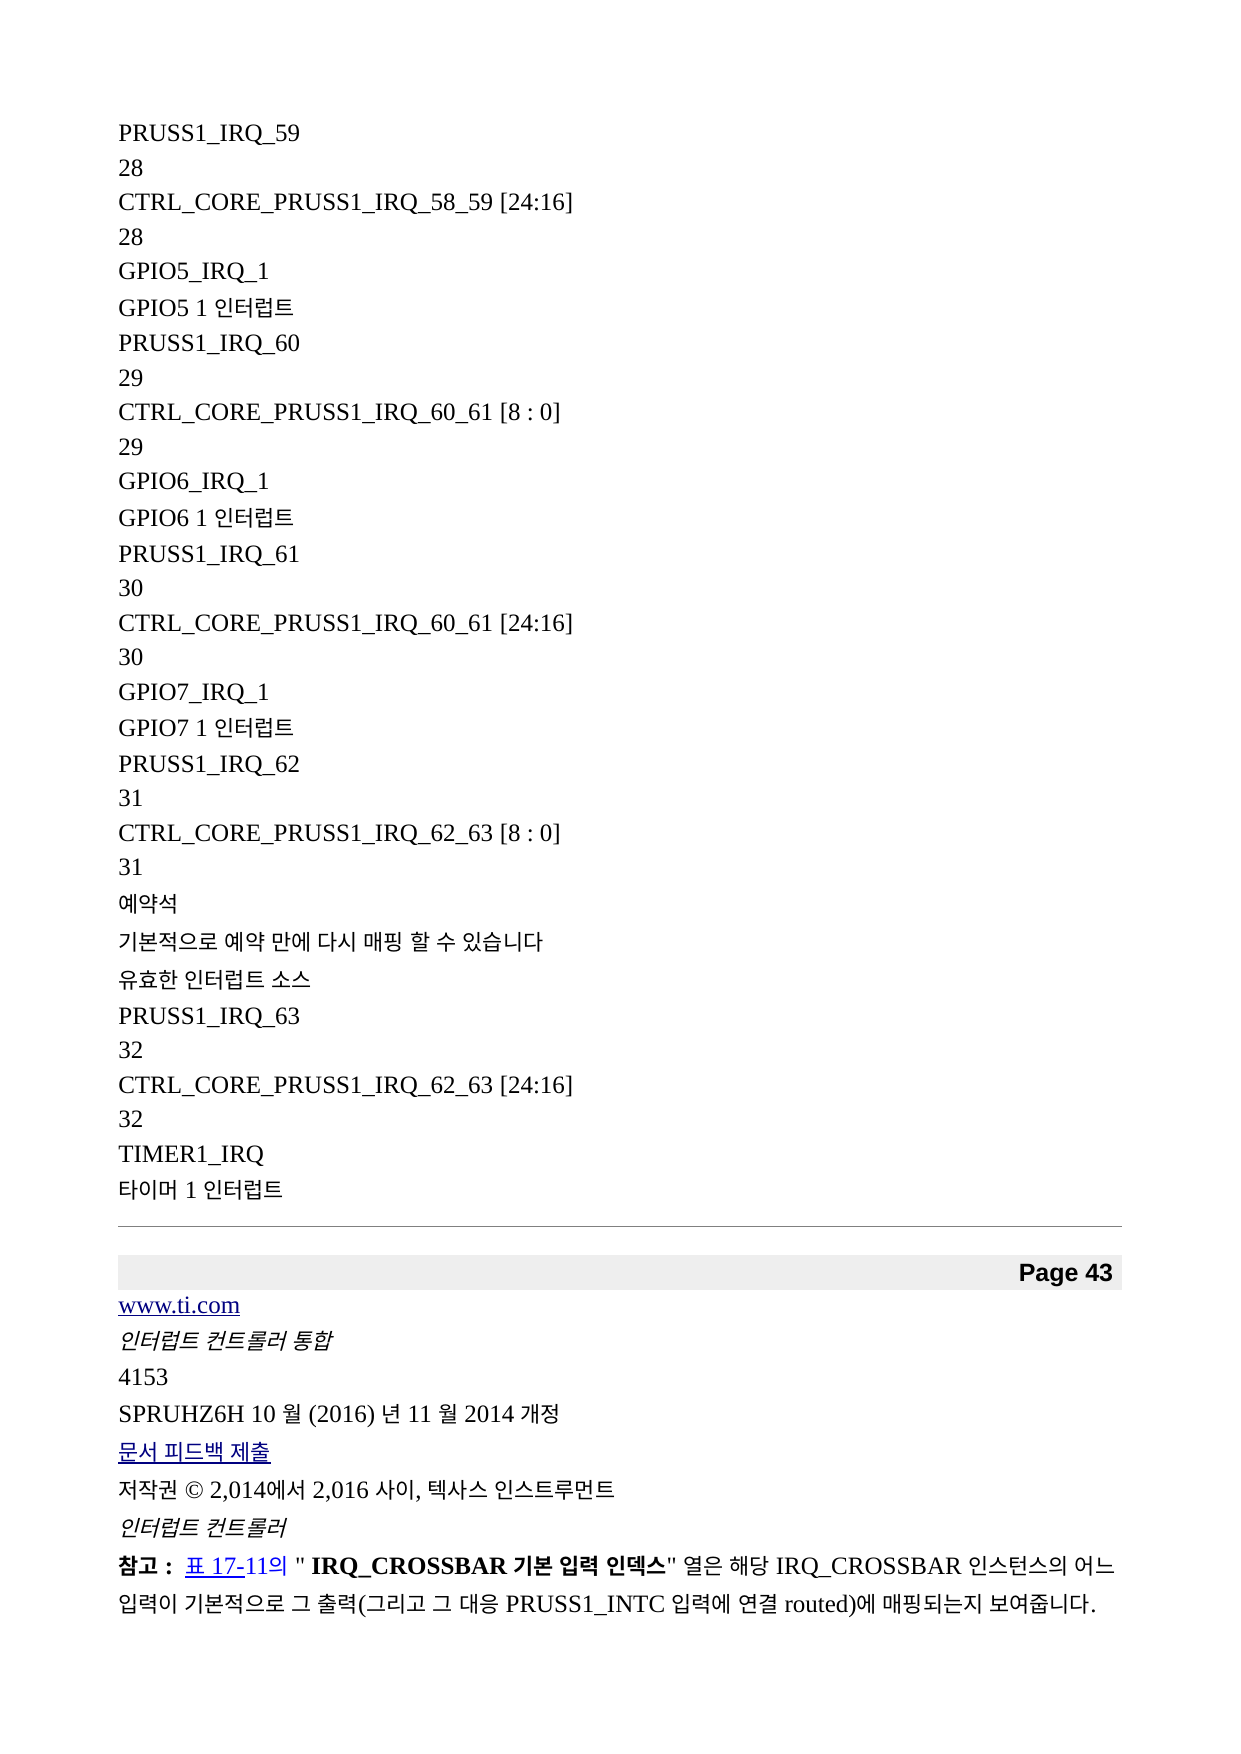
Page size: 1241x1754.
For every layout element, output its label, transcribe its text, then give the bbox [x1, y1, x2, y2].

text 30 [118, 573, 1122, 602]
text SPRUHZ6H 10 월 (2016) 년 11 월 2014 개정 [118, 1397, 1122, 1428]
text 29 [118, 363, 1122, 392]
text 저작권 © 2,014에서 2,016 사이, 텍사스 인스트루먼트 [118, 1473, 1122, 1504]
text 인터럽트 컨트롤러 [118, 1511, 1122, 1542]
text 기본적으로 예약 만에 다시 매핑 할 수 있습니다 [118, 925, 1122, 957]
text PRUSS1_IRQ_62 [118, 749, 1122, 778]
text GPIO7_IRQ_1 [118, 677, 1122, 705]
text 문서 피드백 제출 [118, 1435, 1122, 1466]
text PRUSS1_IRQ_60 [118, 328, 1122, 357]
text GPIO6_IRQ_1 [118, 466, 1122, 495]
text 29 [118, 432, 1122, 461]
text 참고 : 표 17-11의 " IRQ_CROSSBAR 기본 입력 인덱스" 열은 해당 IRQ_CROSSBAR 인스턴스의 어느 입력이 기본적으로 그 출력(그리고 그 대응 PRUSS1_INTC 입력에 연결 routed)에 매핑되는지 보여줍니다. [118, 1549, 1122, 1618]
text CTRL_CORE_PRUSS1_IRQ_58_59 [24:16] [118, 187, 1122, 216]
text GPIO7 1 인터럽트 [118, 711, 1122, 743]
text 인터럽트 컨트롤러 통합 [118, 1324, 1122, 1356]
text CTRL_CORE_PRUSS1_IRQ_60_61 [24:16] [118, 608, 1122, 636]
table_header Page 43 [118, 1255, 1122, 1290]
text 32 [118, 1035, 1122, 1064]
text 30 [118, 642, 1122, 671]
text GPIO5_IRQ_1 [118, 256, 1122, 285]
text 4153 [118, 1362, 1122, 1391]
text 28 [118, 153, 1122, 181]
text 타이머 1 인터럽트 [118, 1173, 1122, 1205]
text GPIO5 1 인터럽트 [118, 291, 1122, 322]
text www.ti.com [118, 1290, 1122, 1319]
text 28 [118, 222, 1122, 250]
text 31 [118, 852, 1122, 881]
text PRUSS1_IRQ_59 [118, 118, 1122, 147]
text CTRL_CORE_PRUSS1_IRQ_60_61 [8 : 0] [118, 397, 1122, 426]
text CTRL_CORE_PRUSS1_IRQ_62_63 [24:16] [118, 1070, 1122, 1098]
text 32 [118, 1104, 1122, 1133]
text 유효한 인터럽트 소스 [118, 963, 1122, 994]
text GPIO6 1 인터럽트 [118, 501, 1122, 532]
text TIMER1_IRQ [118, 1139, 1122, 1167]
text CTRL_CORE_PRUSS1_IRQ_62_63 [8 : 0] [118, 818, 1122, 847]
text PRUSS1_IRQ_63 [118, 1001, 1122, 1029]
text 예약석 [118, 887, 1122, 919]
text PRUSS1_IRQ_61 [118, 539, 1122, 567]
text 31 [118, 783, 1122, 812]
